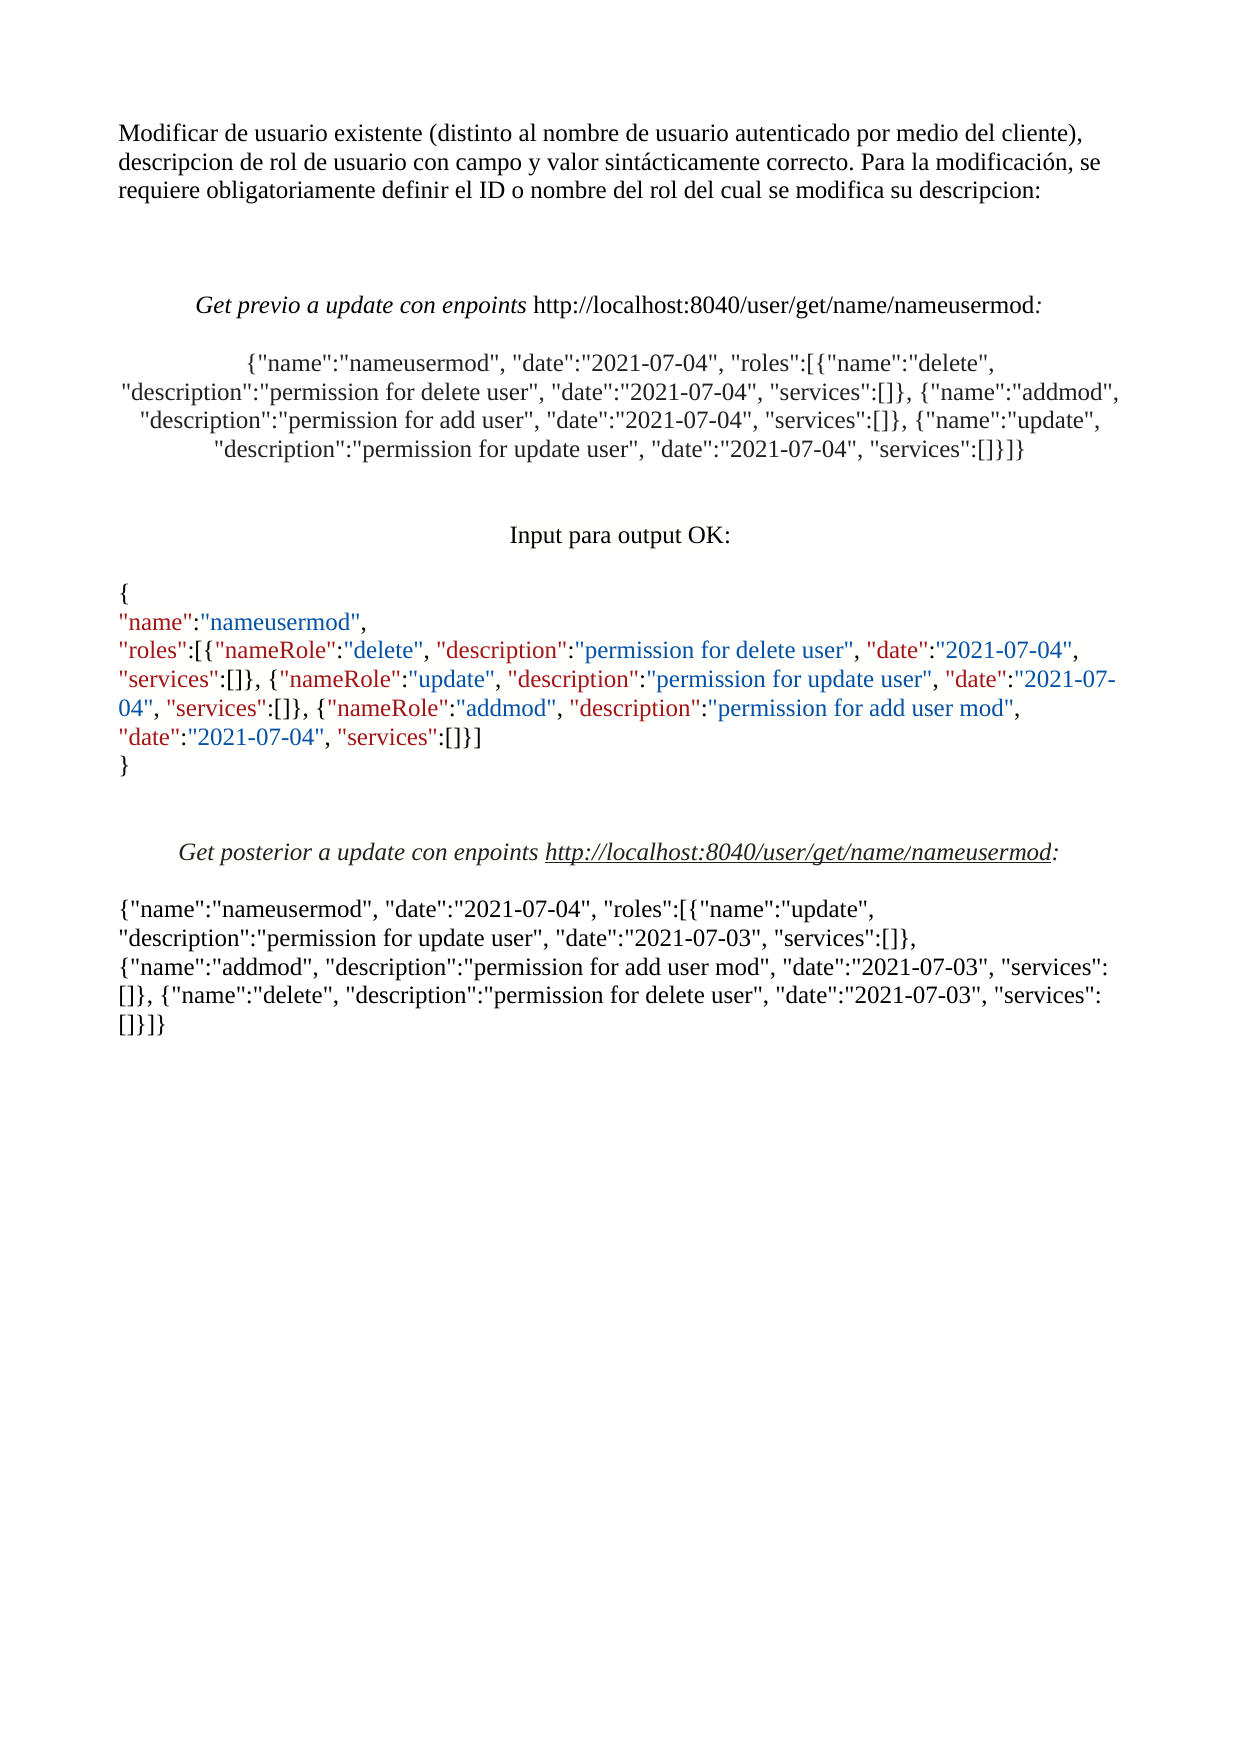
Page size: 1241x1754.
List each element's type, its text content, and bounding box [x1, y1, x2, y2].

text Get previo a update con enpoints http://localhost:8040/user/get/name/nameusermod: [118, 291, 1122, 319]
text "roles":[{"nameRole":"delete", "description":"permission for delete user", "date":"2021-07-04", "services":[]}, {"nameRole":"update", "description":"permission for update user", "date":"2021-07-04", "services":[]}, {"nameRole":"addmod", "description":"permission for add user mod", "date":"2021-07-04", "services":[]}] [118, 636, 1122, 751]
text {"name":"nameusermod", "date":"2021-07-04", "roles":[{"name":"delete", "description":"permission for delete user", "date":"2021-07-04", "services":[]}, {"name":"addmod", "description":"permission for add user", "date":"2021-07-04", "services":[]}, {"name":"update", "description":"permission for update user", "date":"2021-07-04", "services":[]}]} [118, 348, 1122, 463]
text { [118, 578, 1122, 607]
text "name":"nameusermod", [118, 607, 1122, 636]
text Modificar de usuario existente (distinto al nombre de usuario autenticado por medio del cliente), descripcion de rol de usuario con campo y valor sintácticamente correcto. Para la modificación, se requiere obligatoriamente definir el ID o nombre del rol del cual se modifica su descripcion: [118, 118, 1122, 204]
text Input para output OK: [118, 521, 1122, 549]
text Get posterior a update con enpoints http://localhost:8040/user/get/name/nameusermod: [118, 837, 1122, 866]
text {"name":"nameusermod", "date":"2021-07-04", "roles":[{"name":"update", "description":"permission for update user", "date":"2021-07-03", "services":[]}, {"name":"addmod", "description":"permission for add user mod", "date":"2021-07-03", "services":[]}, {"name":"delete", "description":"permission for delete user", "date":"2021-07-03", "services":[]}]} [118, 894, 1122, 1038]
text } [118, 751, 1122, 779]
